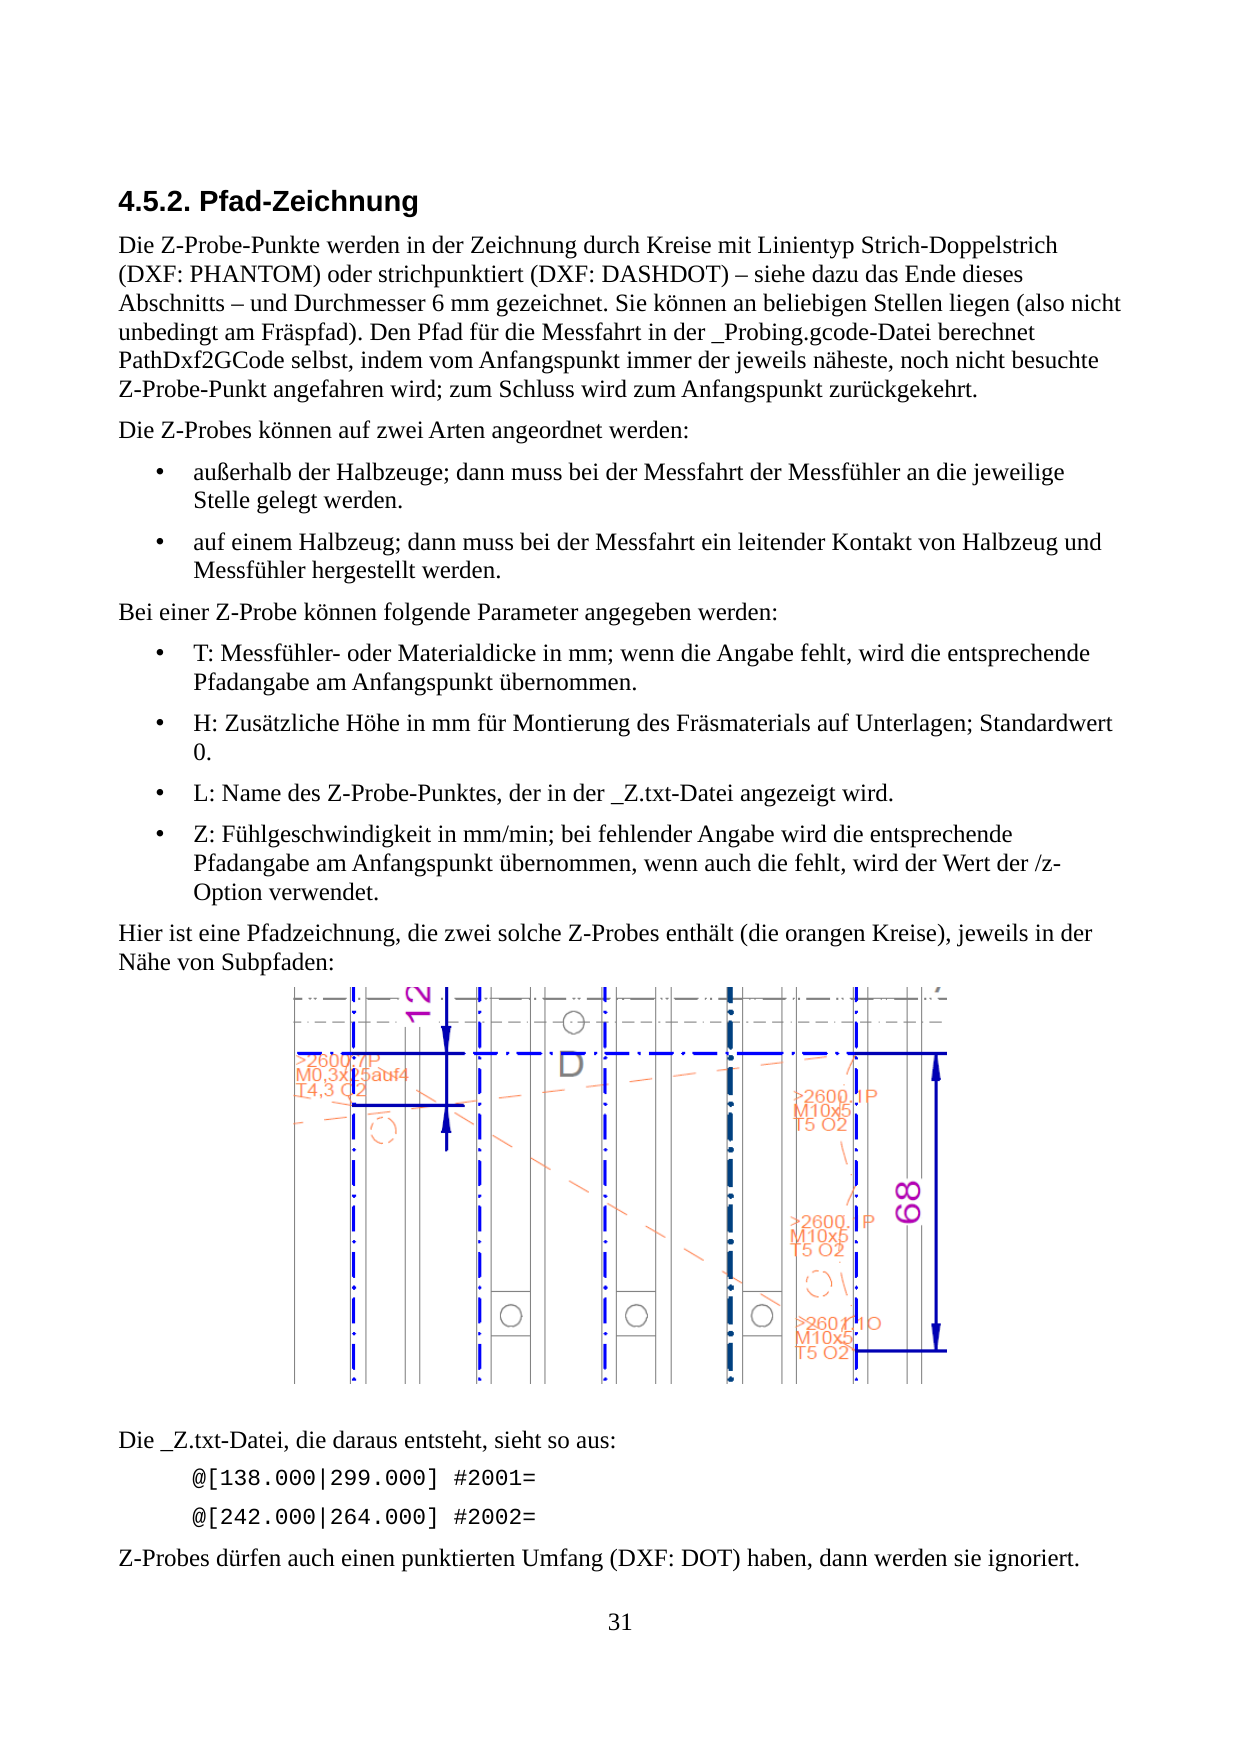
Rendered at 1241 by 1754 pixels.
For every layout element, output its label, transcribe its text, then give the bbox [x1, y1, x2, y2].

list außerhalb der Halbzeuge; dann muss bei der Messfahrt der Messfühler an die jeweilige Stelle gelegt werden. [156, 457, 1122, 514]
list H: Zusätzliche Höhe in mm für Montierung des Fräsmaterials auf Unterlagen; Standardwert 0. [156, 708, 1122, 765]
text Die Z-Probes können auf zwei Arten angeordnet werden: [118, 415, 1122, 444]
text Die Z-Probe-Punkte werden in der Zeichnung durch Kreise mit Linientyp Strich-Doppelstrich (DXF: PHANTOM) oder strichpunktiert (DXF: DASHDOT) – siehe dazu das Ende dieses Abschnitts – und Durchmesser 6 mm gezeichnet. Sie können an beliebigen Stellen liegen (also nicht unbedingt am Fräspfad). Den Pfad für die Messfahrt in der _Probing.gcode-Datei berechnet PathDxf2GCode selbst, indem vom Anfangspunkt immer der jeweils näheste, noch nicht besuchte Z-Probe-Punkt angefahren wird; zum Schluss wird zum Anfangspunkt zurückgekehrt. [118, 230, 1122, 403]
text @[138.000|299.000] #2001= [192, 1467, 1122, 1492]
list Z: Fühlgeschwindigkeit in mm/min; bei fehlender Angabe wird die entsprechende Pfadangabe am Anfangspunkt übernommen, wenn auch die fehlt, wird der Wert der /z-Option verwendet. [156, 819, 1122, 905]
list auf einem Halbzeug; dann muss bei der Messfahrt ein leitender Kontakt von Halbzeug und Messfühler hergestellt werden. [156, 527, 1122, 584]
list L: Name des Z-Probe-Punktes, der in der _Z.txt-Datei angezeigt wird. [156, 778, 1122, 807]
text Hier ist eine Pfadzeichnung, die zwei solche Z-Probes enthält (die orangen Kreise), jeweils in der Nähe von Subpfaden: [118, 918, 1122, 975]
text Bei einer Z-Probe können folgende Parameter angegeben werden: [118, 597, 1122, 625]
list T: Messfühler- oder Materialdicke in mm; wenn die Angabe fehlt, wird die entsprechende Pfadangabe am Anfangspunkt übernommen. [156, 638, 1122, 695]
text Z-Probes dürfen auch einen punktierten Umfang (DXF: DOT) haben, dann werden sie ignoriert. [118, 1543, 1122, 1572]
text Die _Z.txt-Datei, die daraus entsteht, sieht so aus: [118, 1425, 1122, 1454]
picture [293, 987, 947, 1384]
subtitle 4.5.2. Pfad-Zeichnung [118, 184, 1122, 218]
text @[242.000|264.000] #2002= [192, 1505, 1122, 1531]
